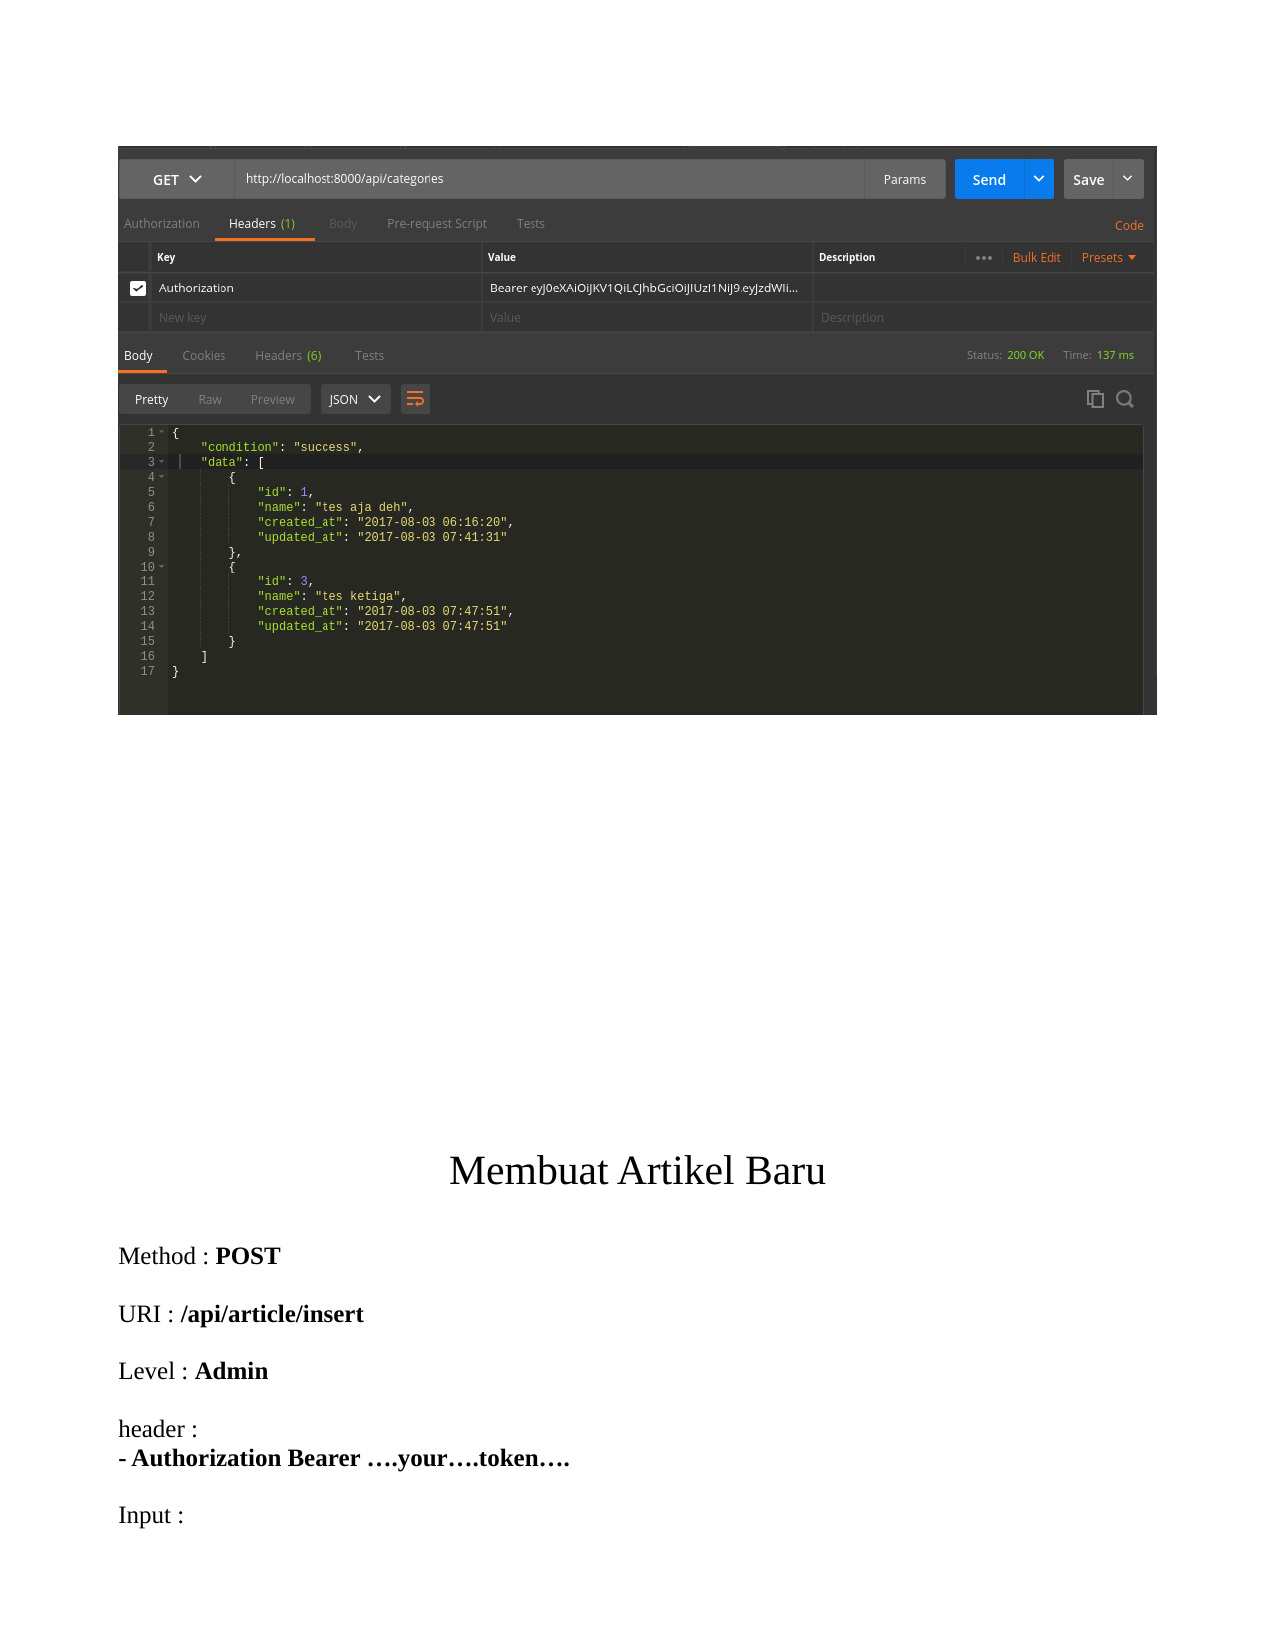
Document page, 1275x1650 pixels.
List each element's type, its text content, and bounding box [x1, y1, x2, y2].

text Input : [118, 1500, 1157, 1529]
text - Authorization Bearer ….your….token…. [118, 1443, 1157, 1471]
text Level : Admin [118, 1356, 1157, 1385]
text URI : /api/article/insert [118, 1299, 1157, 1328]
text Membuat Artikel Baru [118, 1146, 1157, 1193]
text header : [118, 1414, 1157, 1443]
picture [118, 146, 1157, 715]
text Method : POST [118, 1241, 1157, 1270]
